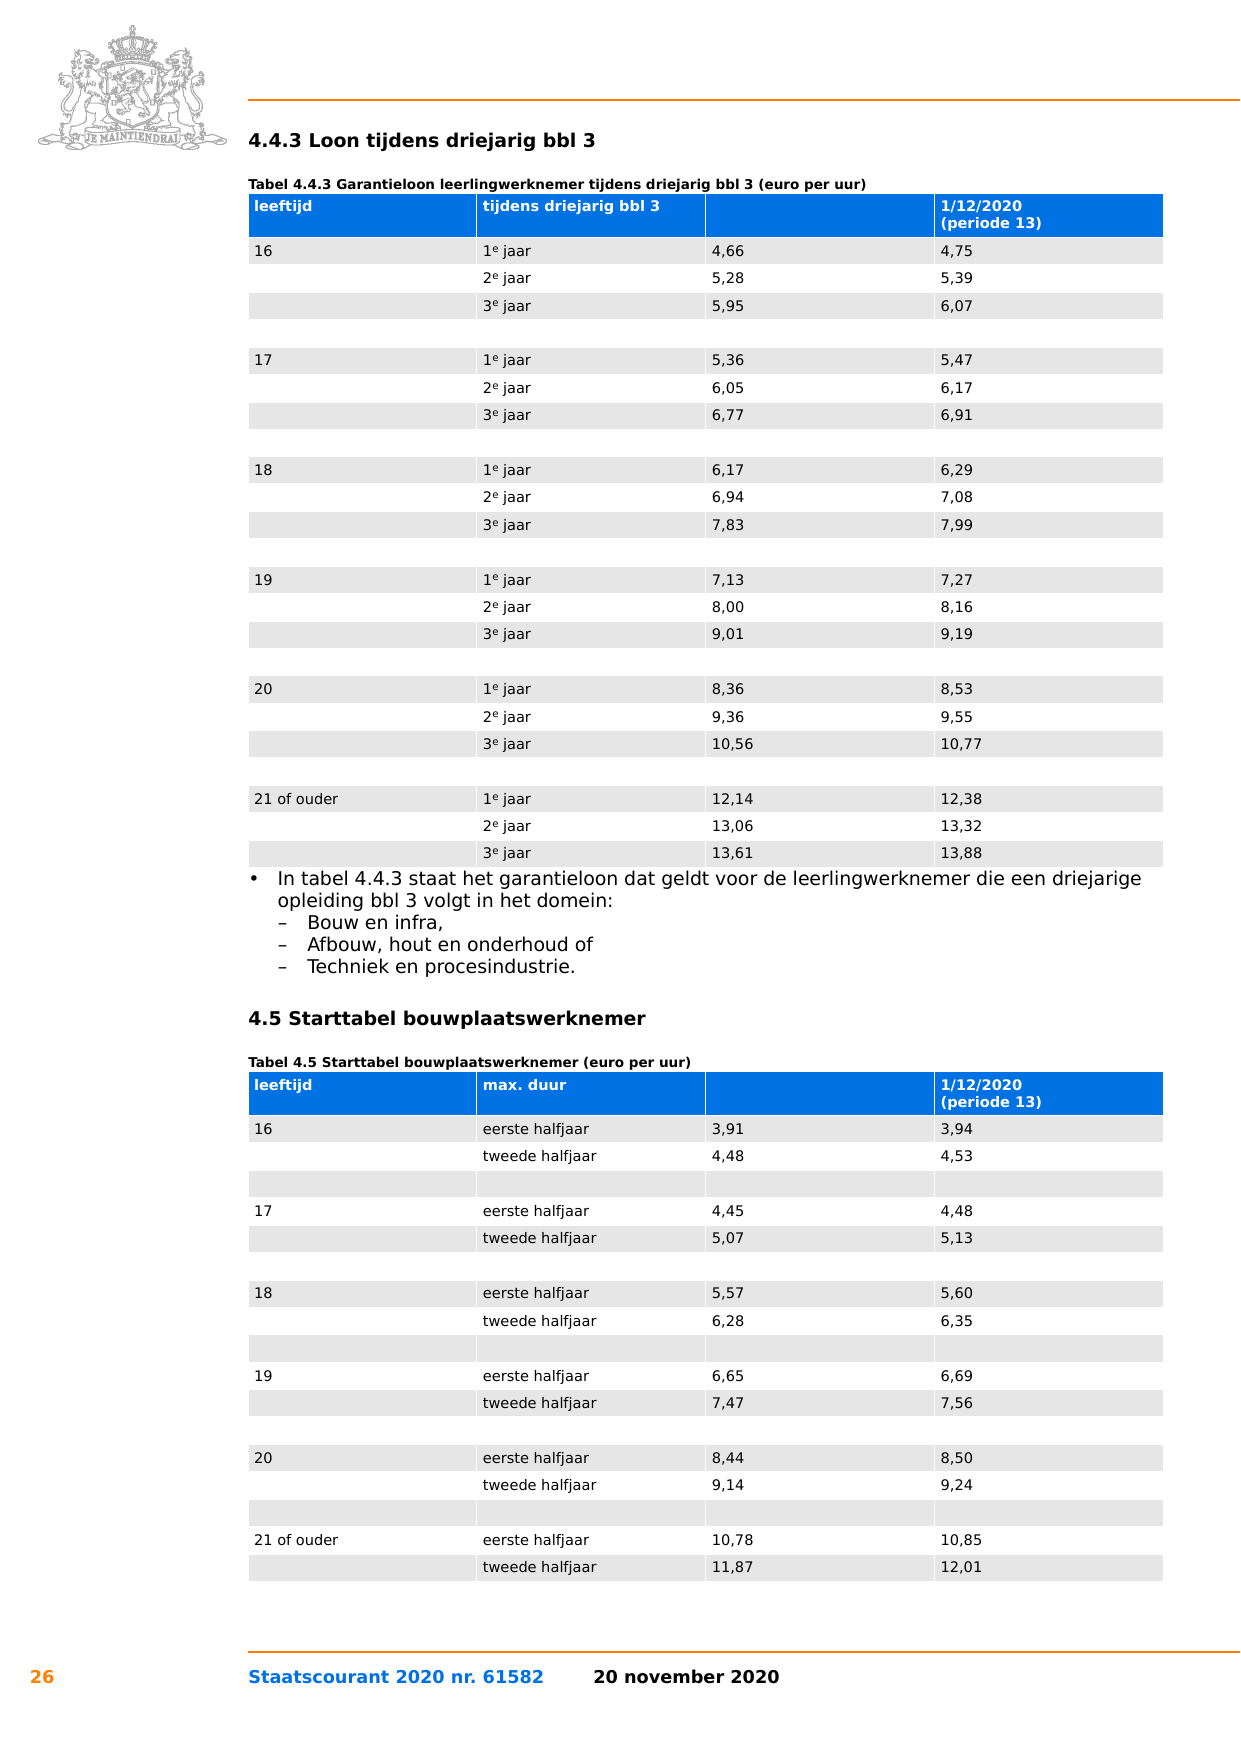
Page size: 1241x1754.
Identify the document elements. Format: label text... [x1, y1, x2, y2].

table_cell [935, 1335, 1163, 1362]
table_cell 12,01 [935, 1555, 1163, 1581]
table_cell 1e jaar [477, 786, 705, 812]
table_cell 6,05 [706, 375, 934, 401]
table_cell 4,53 [935, 1144, 1163, 1170]
table_cell 6,07 [935, 293, 1163, 319]
table_cell 8,50 [935, 1445, 1163, 1471]
table_cell 2e jaar [477, 375, 705, 401]
table_cell 5,60 [935, 1281, 1163, 1307]
table_cell [249, 293, 476, 319]
table_cell 2e jaar [477, 265, 705, 292]
table_cell 4,75 [935, 238, 1163, 264]
table_cell [249, 403, 476, 429]
table_cell [249, 1472, 476, 1499]
table_cell [249, 649, 476, 675]
table_cell 2e jaar [477, 594, 705, 621]
table_cell [249, 1500, 476, 1526]
table_cell 8,00 [706, 594, 934, 621]
table_cell 18 [249, 1281, 476, 1307]
table_cell tweede halfjaar [477, 1390, 705, 1416]
table_cell 19 [249, 567, 476, 593]
table_cell 6,28 [706, 1308, 934, 1334]
table_cell 17 [249, 348, 476, 374]
table_cell [935, 1171, 1163, 1197]
table_cell 6,91 [935, 403, 1163, 429]
table_cell tweede halfjaar [477, 1555, 705, 1581]
text – Bouw en infra, [278, 912, 1163, 934]
table_cell [706, 194, 934, 237]
table_cell 8,53 [935, 676, 1163, 703]
table_cell [935, 649, 1163, 675]
table_cell 21 of ouder [249, 786, 476, 812]
table_cell 1e jaar [477, 567, 705, 593]
table_cell [935, 759, 1163, 785]
table_cell 5,28 [706, 265, 934, 292]
table_cell 12,38 [935, 786, 1163, 812]
table_cell 20 [249, 1445, 476, 1471]
table_cell [706, 1335, 934, 1362]
table_cell [706, 1418, 934, 1444]
table_cell [249, 1144, 476, 1170]
table_cell 17 [249, 1198, 476, 1225]
table_cell tijdens driejarig bbl 3 [477, 194, 705, 237]
table_cell 5,36 [706, 348, 934, 374]
table_cell [249, 512, 476, 538]
table_cell [249, 622, 476, 648]
table_cell 13,61 [706, 841, 934, 867]
table_cell eerste halfjaar [477, 1445, 705, 1471]
table_cell [706, 759, 934, 785]
table_cell [249, 704, 476, 730]
table_cell [249, 265, 476, 292]
table_cell 18 [249, 457, 476, 483]
table_cell 3,91 [706, 1116, 934, 1142]
table_cell 4,48 [706, 1144, 934, 1170]
table_cell 10,78 [706, 1527, 934, 1553]
table_cell [706, 430, 934, 456]
table_cell [249, 1418, 476, 1444]
table_cell tweede halfjaar [477, 1226, 705, 1252]
table_cell tweede halfjaar [477, 1472, 705, 1499]
table_cell 9,19 [935, 622, 1163, 648]
table_cell 9,14 [706, 1472, 934, 1499]
table_cell eerste halfjaar [477, 1116, 705, 1142]
table_cell 3e jaar [477, 293, 705, 319]
table_cell tweede halfjaar [477, 1144, 705, 1170]
table_cell 3e jaar [477, 403, 705, 429]
table_cell 13,06 [706, 813, 934, 840]
table_header Tabel 4.4.3 Garantieloon leerlingwerknemer tijdens driejarig bbl 3 (euro per uur) [248, 177, 1163, 193]
table_cell 7,56 [935, 1390, 1163, 1416]
table_cell 4,45 [706, 1198, 934, 1225]
table_cell 9,36 [706, 704, 934, 730]
table_cell 5,07 [706, 1226, 934, 1252]
table_cell 3e jaar [477, 512, 705, 538]
table_cell eerste halfjaar [477, 1527, 705, 1553]
table_cell [249, 1226, 476, 1252]
table_cell 9,01 [706, 622, 934, 648]
table_cell 12,14 [706, 786, 934, 812]
table_cell max. duur [477, 1072, 705, 1115]
table_cell [706, 320, 934, 347]
table_cell 13,32 [935, 813, 1163, 840]
table_cell 1e jaar [477, 457, 705, 483]
table_cell [477, 759, 705, 785]
table_cell [249, 1308, 476, 1334]
table_cell [249, 759, 476, 785]
table_cell 16 [249, 1116, 476, 1142]
table_cell 6,17 [935, 375, 1163, 401]
table_cell [249, 731, 476, 757]
table_header Tabel 4.5 Starttabel bouwplaatswerknemer (euro per uur) [248, 1055, 1163, 1071]
table_cell 1/12/2020 (periode 13) [935, 1072, 1163, 1115]
subtitle 4.5 Starttabel bouwplaatswerknemer [248, 1008, 1163, 1030]
table_cell tweede halfjaar [477, 1308, 705, 1334]
table_cell 8,16 [935, 594, 1163, 621]
table_cell 3e jaar [477, 622, 705, 648]
table_cell [477, 320, 705, 347]
text • In tabel 4.4.3 staat het garantieloon dat geldt voor de leerlingwerknemer die een driejarige opleiding bbl 3 volgt in het domein: [248, 868, 1163, 912]
table_cell 9,55 [935, 704, 1163, 730]
table_cell 5,39 [935, 265, 1163, 292]
table_cell 7,83 [706, 512, 934, 538]
table_cell 5,47 [935, 348, 1163, 374]
table_cell [477, 1500, 705, 1526]
table_cell 5,13 [935, 1226, 1163, 1252]
table_cell [249, 813, 476, 840]
table_cell 10,85 [935, 1527, 1163, 1553]
table_cell [249, 1335, 476, 1362]
table_cell 13,88 [935, 841, 1163, 867]
picture [38, 25, 227, 150]
table_cell 1e jaar [477, 676, 705, 703]
table_cell 9,24 [935, 1472, 1163, 1499]
table_cell eerste halfjaar [477, 1363, 705, 1389]
table_cell 7,13 [706, 567, 934, 593]
table_cell [249, 594, 476, 621]
table_cell [477, 430, 705, 456]
table_cell [935, 1253, 1163, 1279]
table_cell 6,35 [935, 1308, 1163, 1334]
table_cell 11,87 [706, 1555, 934, 1581]
table_cell 1e jaar [477, 348, 705, 374]
table_cell 1e jaar [477, 238, 705, 264]
table_cell 7,27 [935, 567, 1163, 593]
table_cell [477, 1335, 705, 1362]
table_cell 2e jaar [477, 704, 705, 730]
table_cell [935, 539, 1163, 566]
table_cell 7,08 [935, 485, 1163, 511]
table_cell [249, 320, 476, 347]
table_cell [706, 539, 934, 566]
table_cell [706, 1072, 934, 1115]
table_cell 19 [249, 1363, 476, 1389]
table_cell 6,94 [706, 485, 934, 511]
table_cell [249, 1555, 476, 1581]
table_cell 6,29 [935, 457, 1163, 483]
table_cell 21 of ouder [249, 1527, 476, 1553]
table_cell 2e jaar [477, 813, 705, 840]
table_cell 1/12/2020 (periode 13) [935, 194, 1163, 237]
table_cell [706, 649, 934, 675]
table_cell [249, 1171, 476, 1197]
text – Techniek en procesindustrie. [278, 956, 1163, 978]
table_cell [935, 1500, 1163, 1526]
table_cell 3,94 [935, 1116, 1163, 1142]
table_cell 16 [249, 238, 476, 264]
table_cell [477, 539, 705, 566]
table_cell 3e jaar [477, 731, 705, 757]
table_cell 4,48 [935, 1198, 1163, 1225]
table_cell [706, 1253, 934, 1279]
table_cell [706, 1500, 934, 1526]
subtitle 4.4.3 Loon tijdens driejarig bbl 3 [248, 130, 1163, 152]
table_cell eerste halfjaar [477, 1281, 705, 1307]
table_cell 3e jaar [477, 841, 705, 867]
table_cell 7,47 [706, 1390, 934, 1416]
table_cell [935, 1418, 1163, 1444]
table_cell [249, 375, 476, 401]
table_cell 7,99 [935, 512, 1163, 538]
table_cell [249, 841, 476, 867]
table_cell 6,17 [706, 457, 934, 483]
table_cell 6,65 [706, 1363, 934, 1389]
table_cell 10,77 [935, 731, 1163, 757]
table_cell [477, 1253, 705, 1279]
table_cell 8,44 [706, 1445, 934, 1471]
table_cell leeftijd [249, 1072, 476, 1115]
table_cell [249, 485, 476, 511]
table_cell 8,36 [706, 676, 934, 703]
table_cell [477, 1418, 705, 1444]
table_cell 5,57 [706, 1281, 934, 1307]
table_cell [249, 1390, 476, 1416]
table_cell 6,69 [935, 1363, 1163, 1389]
table_cell 2e jaar [477, 485, 705, 511]
table_cell [706, 1171, 934, 1197]
table_cell 5,95 [706, 293, 934, 319]
text – Afbouw, hout en onderhoud of [278, 934, 1163, 956]
table_cell 6,77 [706, 403, 934, 429]
table_cell [935, 430, 1163, 456]
table_cell [249, 1253, 476, 1279]
table_cell [249, 539, 476, 566]
table_cell 20 [249, 676, 476, 703]
table_cell [935, 320, 1163, 347]
table_cell [477, 649, 705, 675]
table_cell [477, 1171, 705, 1197]
table_cell eerste halfjaar [477, 1198, 705, 1225]
table_cell 10,56 [706, 731, 934, 757]
table_cell leeftijd [249, 194, 476, 237]
table_cell 4,66 [706, 238, 934, 264]
table_cell [249, 430, 476, 456]
